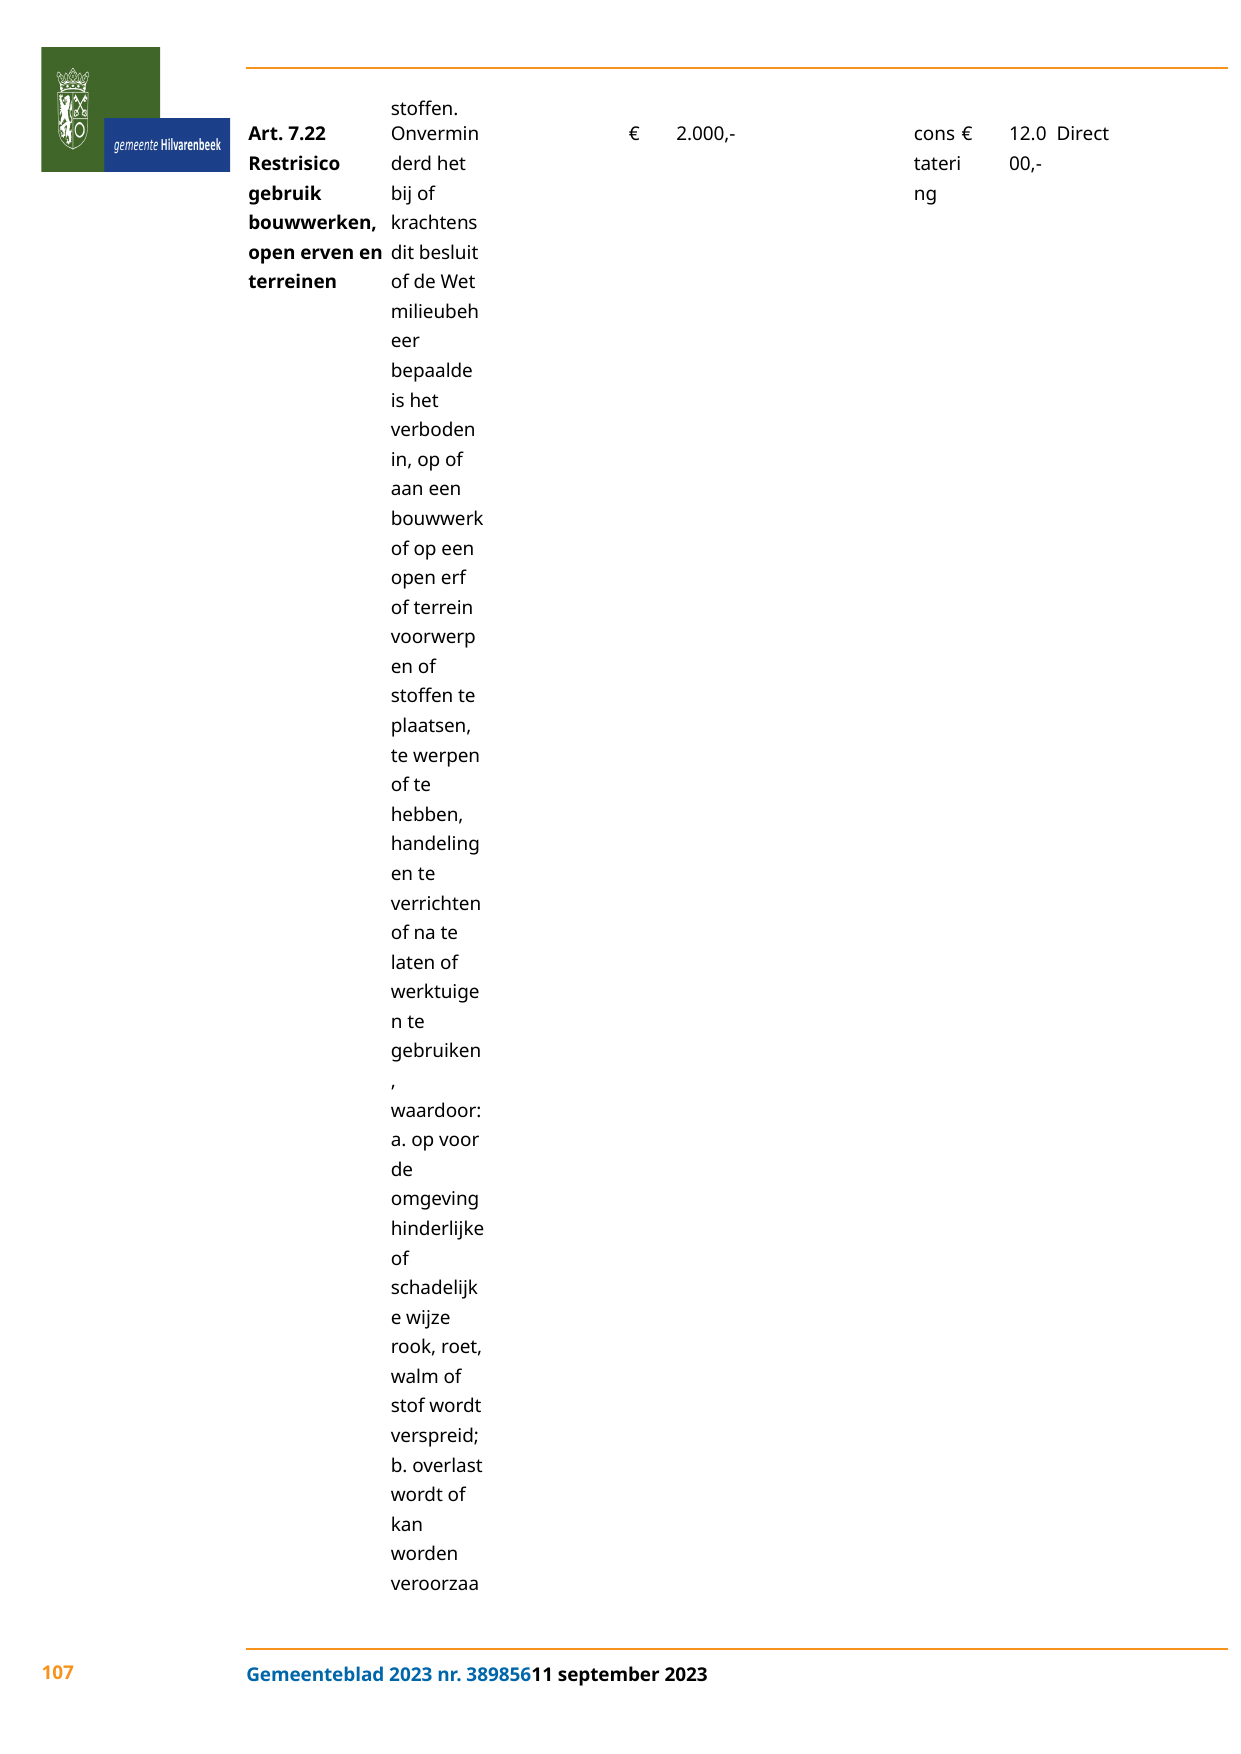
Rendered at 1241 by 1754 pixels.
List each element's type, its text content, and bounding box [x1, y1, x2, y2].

table_cell constatering [914, 121, 961, 1596]
table_cell [486, 121, 628, 1596]
table_cell [248, 95, 296, 121]
table_cell € [629, 121, 676, 1596]
table_cell [486, 95, 628, 121]
picture [41, 47, 231, 172]
table_cell [1009, 95, 1056, 121]
table_cell Direct [1056, 121, 1152, 1596]
table_cell [914, 95, 961, 121]
table_cell [296, 95, 391, 121]
table_cell Onverminderd het bij of krachtens dit besluit of de Wet milieubeheer bepaalde is het verboden in, op of aan een bouwwerk of op een open erf of terrein voorwerpen of stoffen te plaatsen, te werpen of te hebben, handelingen te verrichten of na te laten of werktuigen te gebruiken, waardoor: a. op voor de omgeving hinderlijke of schadelijke wijze rook, roet, walm of stof wordt verspreid; b. overlast wordt of kan worden veroorzaa [391, 121, 486, 1596]
table_cell 12.000,- [1009, 121, 1056, 1596]
table_cell [629, 95, 676, 121]
table_cell 2.000,- [676, 121, 914, 1596]
table_cell [961, 95, 1009, 121]
table_cell stoffen. [391, 95, 486, 121]
table_cell [1056, 95, 1152, 121]
table_cell € [961, 121, 1009, 1596]
table_cell [676, 95, 914, 121]
table_cell Art. 7.22 Restrisico gebruik bouwwerken, open erven en terreinen [248, 121, 391, 1596]
